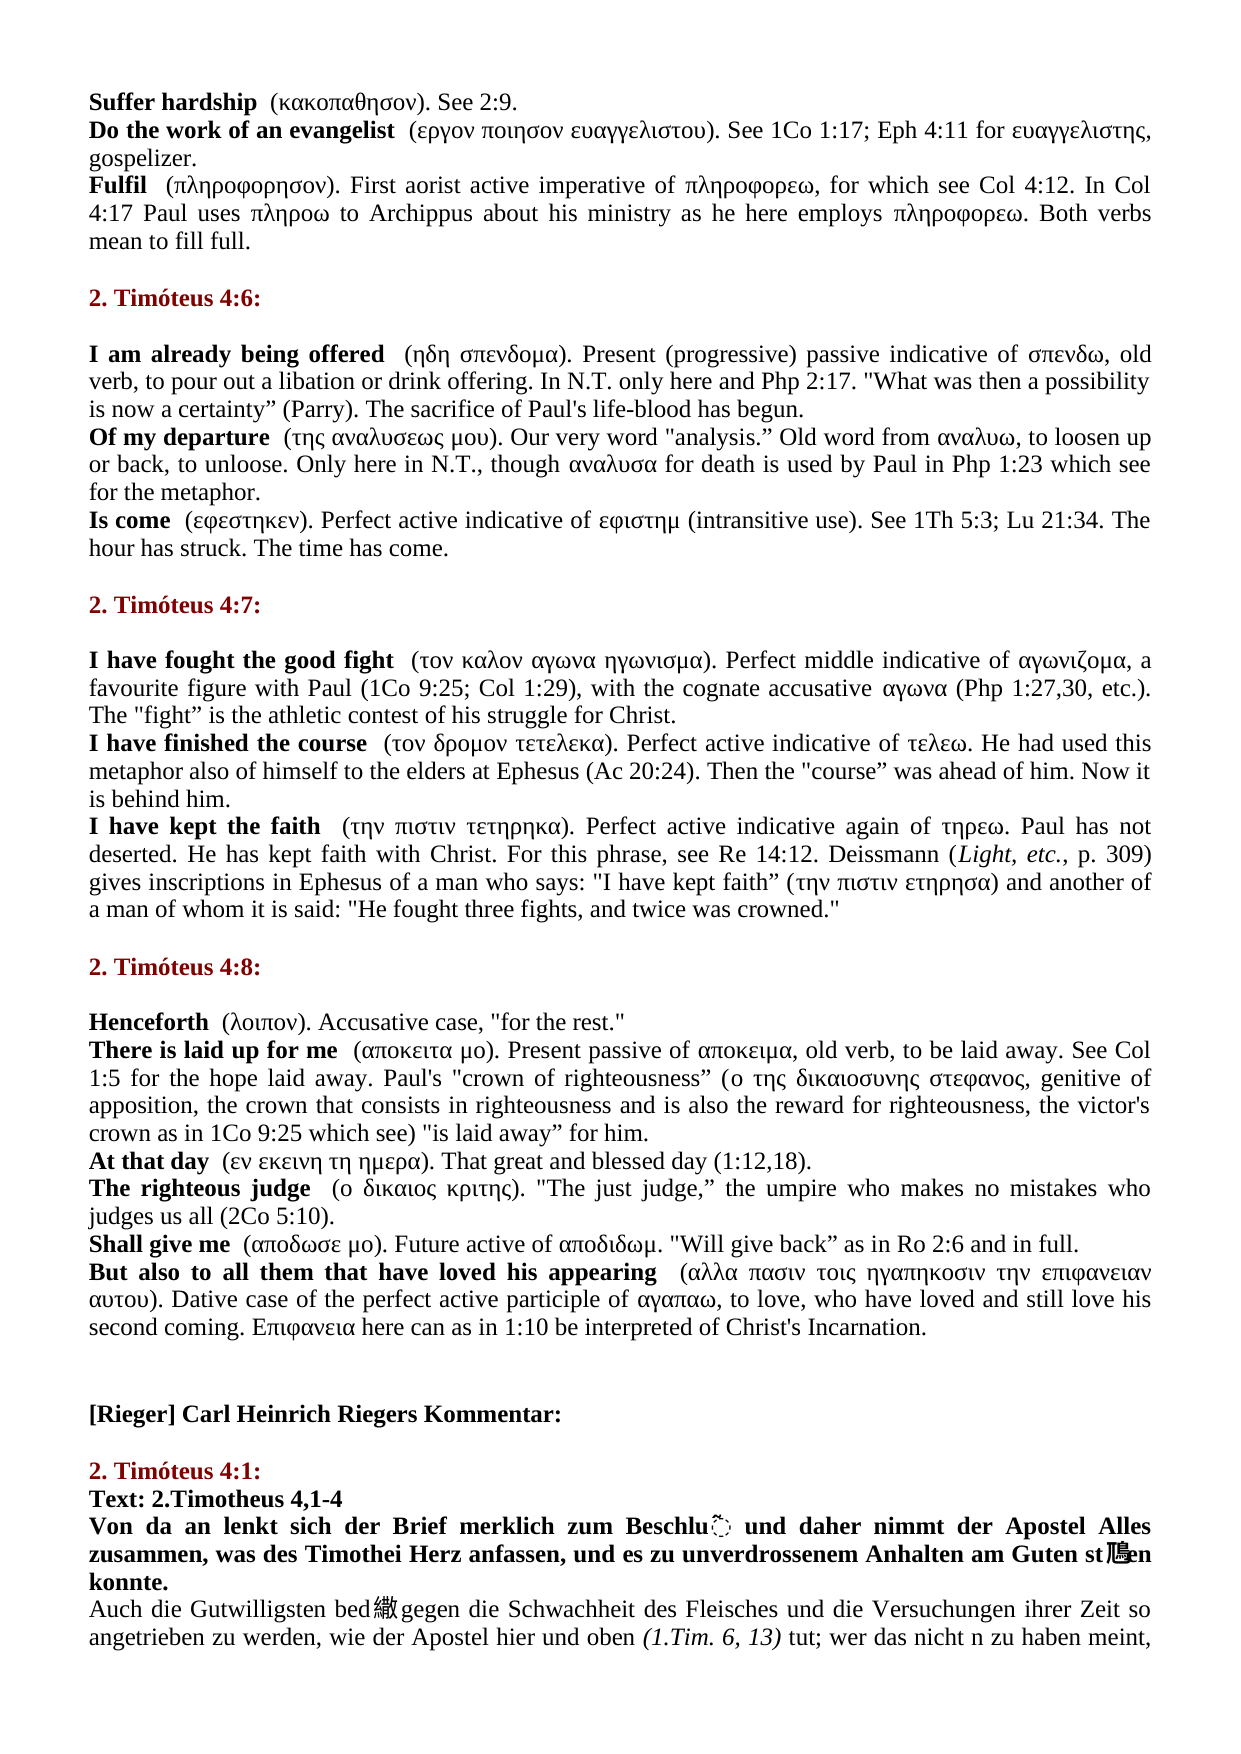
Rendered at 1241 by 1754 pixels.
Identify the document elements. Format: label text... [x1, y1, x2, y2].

text The righteous judge (ο δικαιος κριτης). "The just judge,” the umpire who makes no mistakes who judges us all (2Co 5:10). [88, 1174, 1152, 1230]
text Do the work of an evangelist (εργον ποιησον ευαγγελιστου). See 1Co 1:17; Eph 4:11 for ευαγγελιστης, gospelizer. [88, 116, 1152, 172]
text But also to all them that have loved his appearing (αλλα πασιν τοις ηγαπηκοσιν την επιφανειαν αυτου). Dative case of the perfect active participle of αγαπαω, to love, who have loved and still love his second coming. Επιφανεια here can as in 1:10 be interpreted of Christ's Incarnation. [88, 1258, 1152, 1341]
text [Rieger] Carl Heinrich Riegers Kommentar: [88, 1400, 1152, 1427]
text Henceforth (λοιπον). Accusative case, "for the rest." [88, 1008, 1152, 1036]
text 2. Timóteus 4:1: [88, 1457, 1152, 1485]
text Is come (εφεστηκεν). Perfect active indicative of εφιστημ (intransitive use). See 1Th 5:3; Lu 21:34. The hour has struck. The time has come. [88, 506, 1152, 561]
text Fulfil (πληροφορησον). First aorist active imperative of πληροφορεω, for which see Col 4:12. In Col 4:17 Paul uses πληροω to Archippus about his ministry as he here employs πληροφορεω. Both verbs mean to fill full. [88, 172, 1152, 255]
text I am already being offered (ηδη σπενδομα). Present (progressive) passive indicative of σπενδω, old verb, to pour out a libation or drink offering. In N.T. only here and Php 2:17. "What was then a possibility is now a certainty” (Parry). The sacrifice of Paul's life-blood has begun. [88, 340, 1152, 423]
text 2. Timóteus 4:6: [88, 284, 1152, 312]
text I have finished the course (τον δρομον τετελεκα). Perfect active indicative of τελεω. He had used this metaphor also of himself to the elders at Ephesus (Ac 20:24). Then the "course” was ahead of him. Now it is behind him. [88, 729, 1152, 812]
text There is laid up for me (αποκειτα μο). Present passive of αποκειμα, old verb, to be laid away. See Col 1:5 for the hope laid away. Paul's "crown of righteousness” (ο της δικαιοσυνης στεφανος, genitive of apposition, the crown that consists in righteousness and is also the reward for righteousness, the victor's crown as in 1Co 9:25 which see) "is laid away” for him. [88, 1036, 1152, 1147]
text Shall give me (αποδωσε μο). Future active of αποδιδωμ. "Will give back” as in Ro 2:6 and in full. [88, 1230, 1152, 1258]
text Auch die Gutwilligsten bed繖gegen die Schwachheit des Fleisches und die Versuchungen ihrer Zeit so angetrieben zu werden, wie der Apostel hier und oben (1.Tim. 6, 13) tut; wer das nicht n zu haben meint, [88, 1596, 1152, 1651]
text I have kept the faith (την πιστιν τετηρηκα). Perfect active indicative again of τηρεω. Paul has not deserted. He has kept faith with Christ. For this phrase, see Re 14:12. Deissmann (Light, etc., p. 309) gives inscriptions in Ephesus of a man who says: "I have kept faith” (την πιστιν ετηρησα) and another of a man of whom it is said: "He fought three fights, and twice was crowned." [88, 812, 1152, 923]
text I have fought the good fight (τον καλον αγωνα ηγωνισμα). Perfect middle indicative of αγωνιζομα, a favourite figure with Paul (1Co 9:25; Col 1:29), with the cognate accusative αγωνα (Php 1:27,30, etc.). The "fight” is the athletic contest of his struggle for Christ. [88, 646, 1152, 729]
text Text: 2.Timotheus 4,1-4 [88, 1485, 1152, 1512]
text Of my departure (της αναλυσεως μου). Our very word "analysis.” Old word from αναλυω, to loosen up or back, to unloose. Only here in N.T., though αναλυσα for death is used by Paul in Php 1:23 which see for the metaphor. [88, 423, 1152, 506]
text Suffer hardship (κακοπαθησον). See 2:9. [88, 88, 1152, 116]
text 2. Timóteus 4:8: [88, 953, 1152, 981]
text At that day (εν εκεινη τη ημερα). That great and blessed day (1:12,18). [88, 1147, 1152, 1174]
text Von da an lenkt sich der Brief merklich zum Beschlu߬ und daher nimmt der Apostel Alles zusammen, was des Timothei Herz anfassen, und es zu unverdrossenem Anhalten am Guten st䲫en konnte. [88, 1512, 1152, 1596]
text 2. Timóteus 4:7: [88, 591, 1152, 618]
